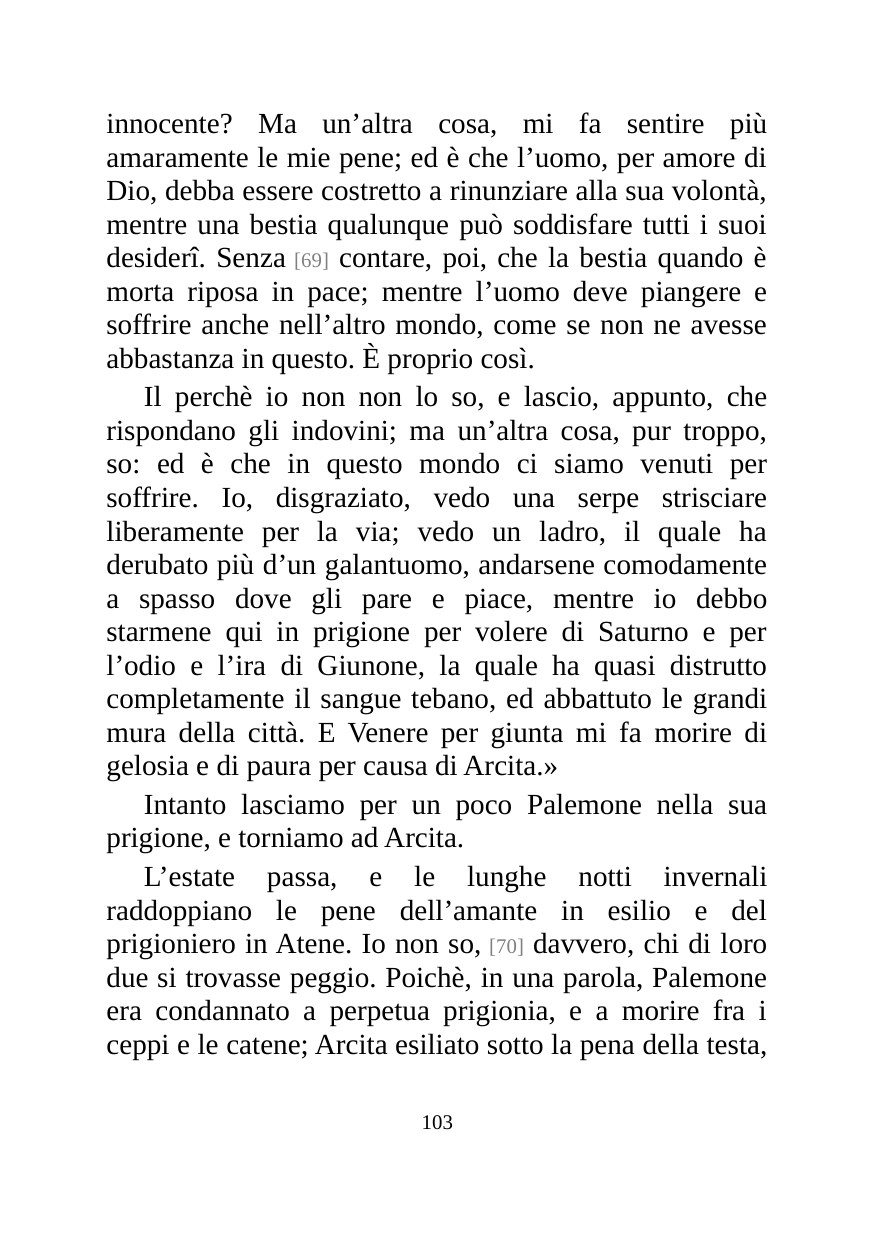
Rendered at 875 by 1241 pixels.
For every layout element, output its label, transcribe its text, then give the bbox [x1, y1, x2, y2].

text Intanto lasciamo per un poco Palemone nella sua prigione, e torniamo ad Arcita. [106, 787, 768, 854]
text L’estate passa, e le lunghe notti invernali raddoppiano le pene dell’amante in esilio e del prigioniero in Atene. Io non so, [70] davvero, chi di loro due si trovasse peggio. Poichè, in una parola, Palemone era condannato a perpetua prigionia, e a morire fra i ceppi e le catene; Arcita esiliato sotto la pena della testa, [106, 859, 768, 1060]
text Il perchè io non non lo so, e lascio, appunto, che rispondano gli indovini; ma un’altra cosa, pur troppo, so: ed è che in questo mondo ci siamo venuti per soffrire. Io, disgraziato, vedo una serpe strisciare liberamente per la via; vedo un ladro, il quale ha derubato più d’un galantuomo, andarsene comodamente a spasso dove gli pare e piace, mentre io debbo starmene qui in prigione per volere di Saturno e per l’odio e l’ira di Giunone, la quale ha quasi distrutto completamente il sangue tebano, ed abbattuto le grandi mura della città. E Venere per giunta mi fa morire di gelosia e di paura per causa di Arcita.» [106, 379, 768, 782]
text innocente? Ma un’altra cosa, mi fa sentire più amaramente le mie pene; ed è che l’uomo, per amore di Dio, debba essere costretto a rinunziare alla sua volontà, mentre una bestia qualunque può soddisfare tutti i suoi desiderî. Senza [69] contare, poi, che la bestia quando è morta riposa in pace; mentre l’uomo deve piangere e soffrire anche nell’altro mondo, come se non ne avesse abbastanza in questo. È proprio così. [106, 106, 768, 374]
